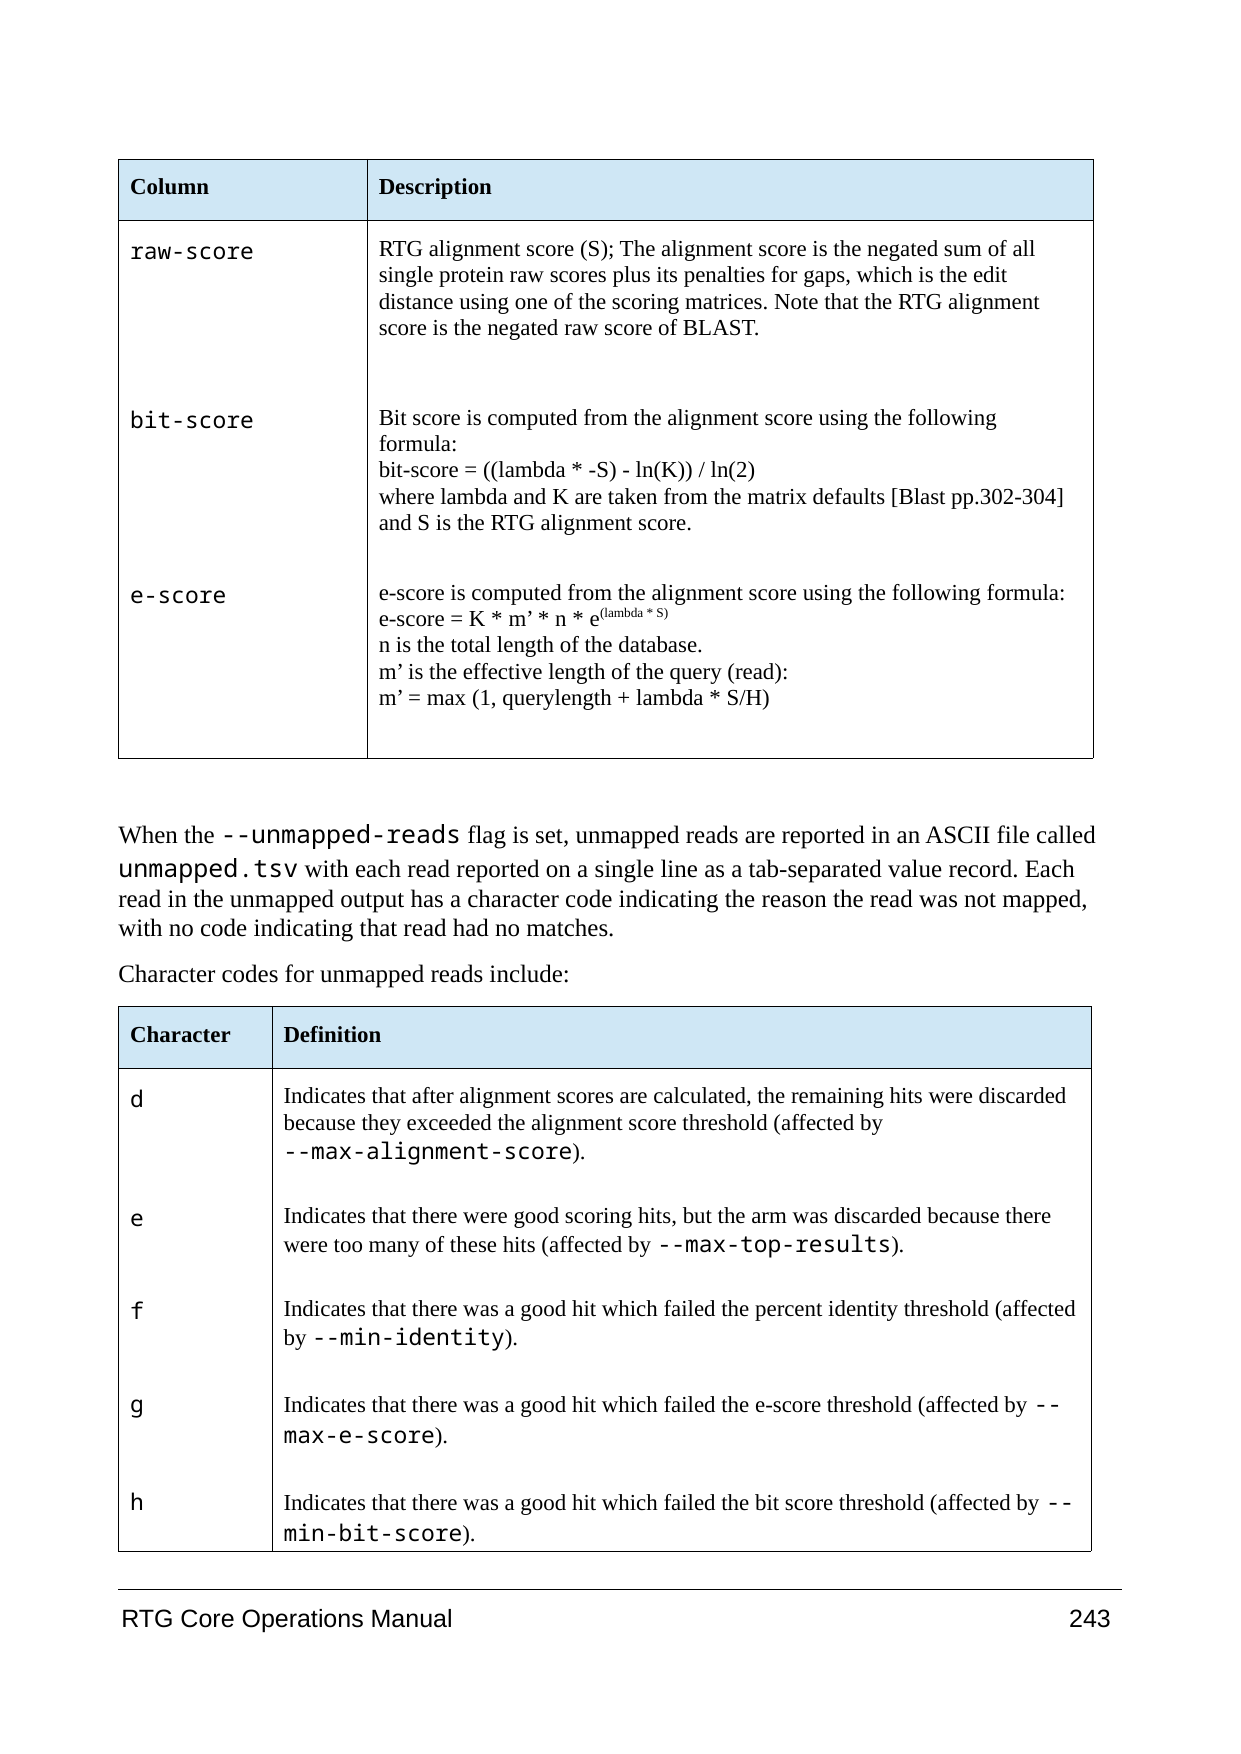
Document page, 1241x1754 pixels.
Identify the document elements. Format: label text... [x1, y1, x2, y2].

text Character codes for unmapped reads include: [118, 959, 1122, 988]
table_cell Indicates that there were good scoring hits, but the arm was discarded because there were too many of these hits (affected by --max-top-results). [273, 1187, 1091, 1280]
table_cell Bit score is computed from the alignment score using the following formula: bit-score = ((lambda * -S) - ln(K)) / ln(2) where lambda and K are taken from the matrix defaults [Blast pp.302-304] and S is the RTG alignment score. [368, 389, 1093, 564]
table_cell d [119, 1069, 272, 1187]
table_cell e-score [119, 564, 367, 758]
table_cell Indicates that there was a good hit which failed the e-score threshold (affected by --max-e-score). [273, 1373, 1091, 1471]
table_cell h [119, 1471, 272, 1551]
table_cell bit-score [119, 389, 367, 564]
table_cell RTG alignment score (S); The alignment score is the negated sum of all single protein raw scores plus its penalties for gaps, which is the edit distance using one of the scoring matrices. Note that the RTG alignment score is the negated raw score of BLAST. [368, 221, 1093, 389]
table_cell Indicates that there was a good hit which failed the bit score threshold (affected by --min-bit-score). [273, 1471, 1091, 1551]
table_cell e-score is computed from the alignment score using the following formula: e-score = K * m’ * n * e(lambda * S) n is the total length of the database. m’ is the effective length of the query (read): m’ = max (1, querylength + lambda * S/H) [368, 564, 1093, 758]
table_cell f [119, 1280, 272, 1373]
table_cell e [119, 1187, 272, 1280]
table_cell Indicates that there was a good hit which failed the percent identity threshold (affected by --min-identity). [273, 1280, 1091, 1373]
text When the --unmapped-reads flag is set, unmapped reads are reported in an ASCII file called unmapped.tsv with each read reported on a single line as a tab-separated value record. Each read in the unmapped output has a character code indicating the reason the read was not mapped, with no code indicating that read had no matches. [118, 816, 1122, 942]
table_header Character [119, 1007, 272, 1068]
table_header Definition [273, 1007, 1091, 1068]
table_cell g [119, 1373, 272, 1471]
table_header Column [119, 160, 367, 220]
table_cell Indicates that after alignment scores are calculated, the remaining hits were discarded because they exceeded the alignment score threshold (affected by --max-alignment-score). [273, 1069, 1091, 1187]
table_cell raw-score [119, 221, 367, 389]
table_header Description [368, 160, 1093, 220]
